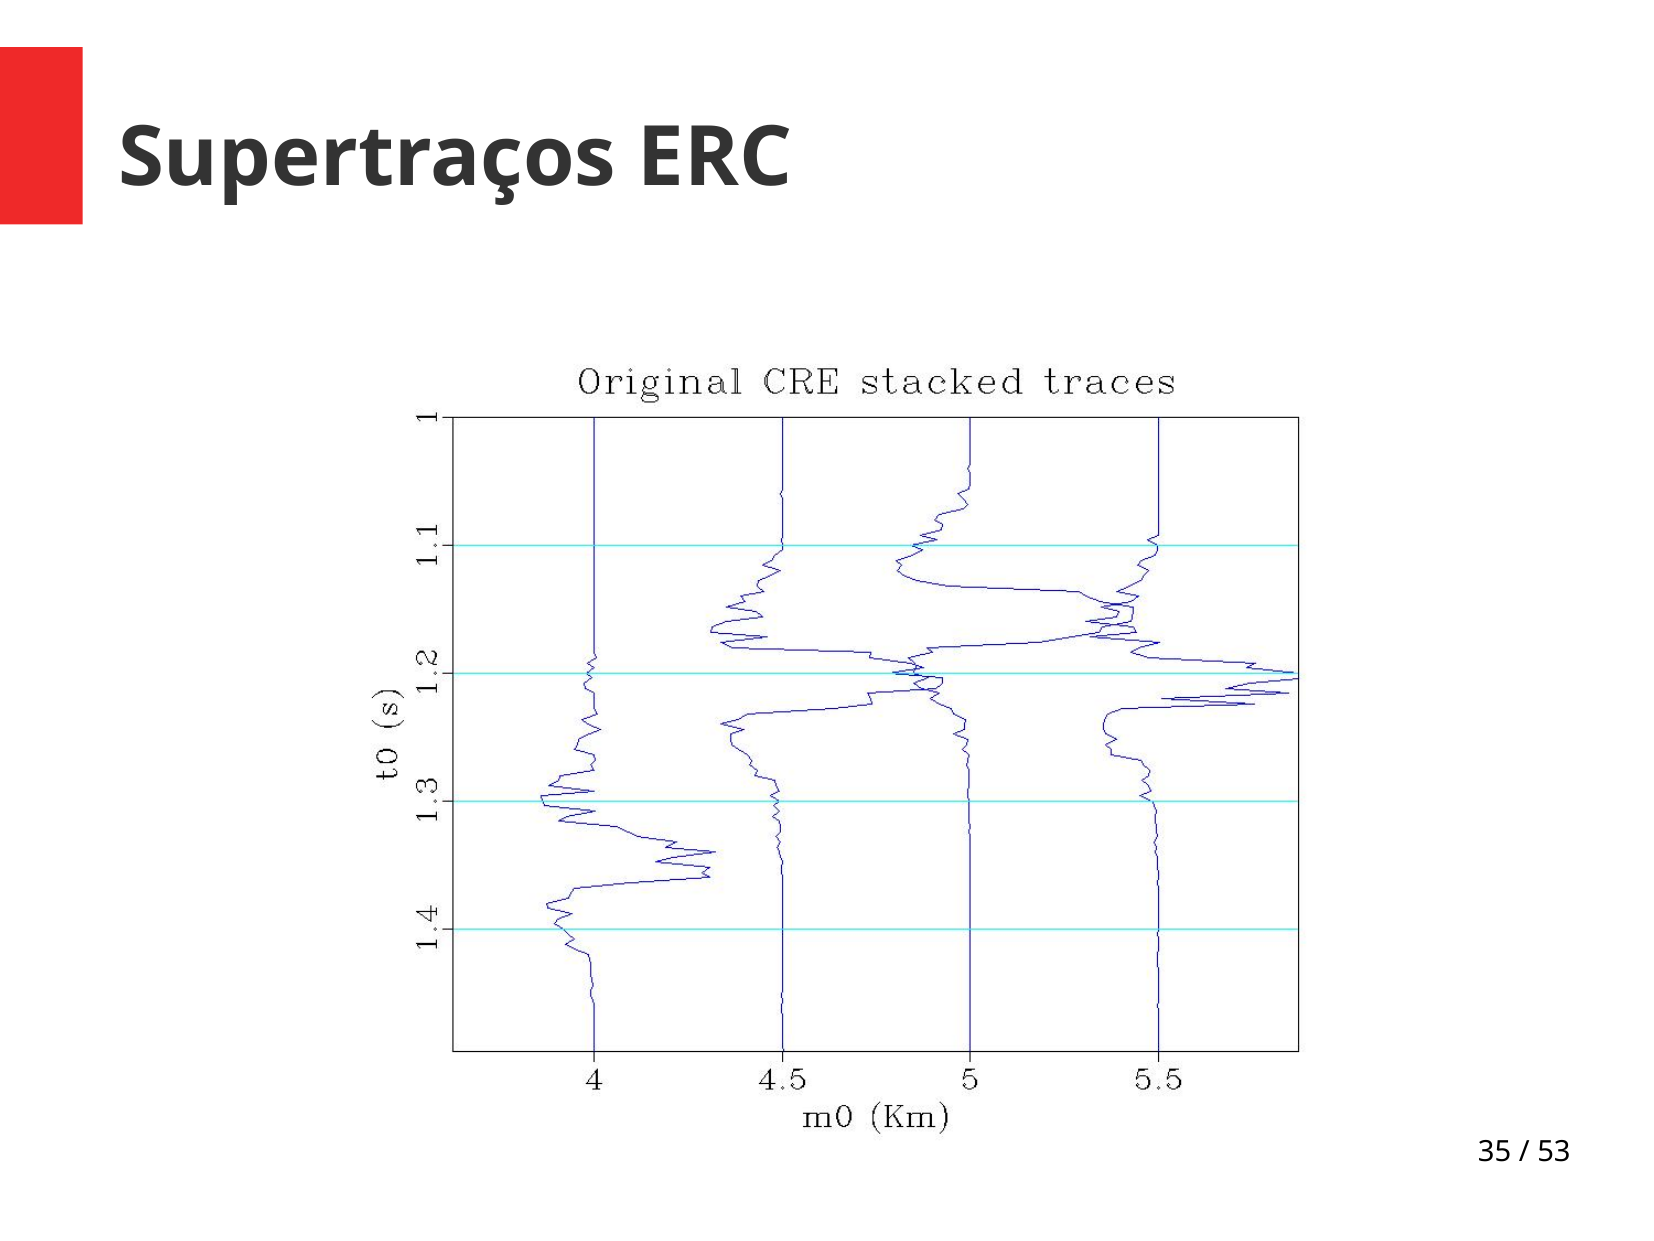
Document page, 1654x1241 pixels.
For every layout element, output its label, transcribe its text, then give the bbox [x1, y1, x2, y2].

title Supertraços ERC [118, 49, 1571, 257]
picture [265, 311, 1394, 1158]
